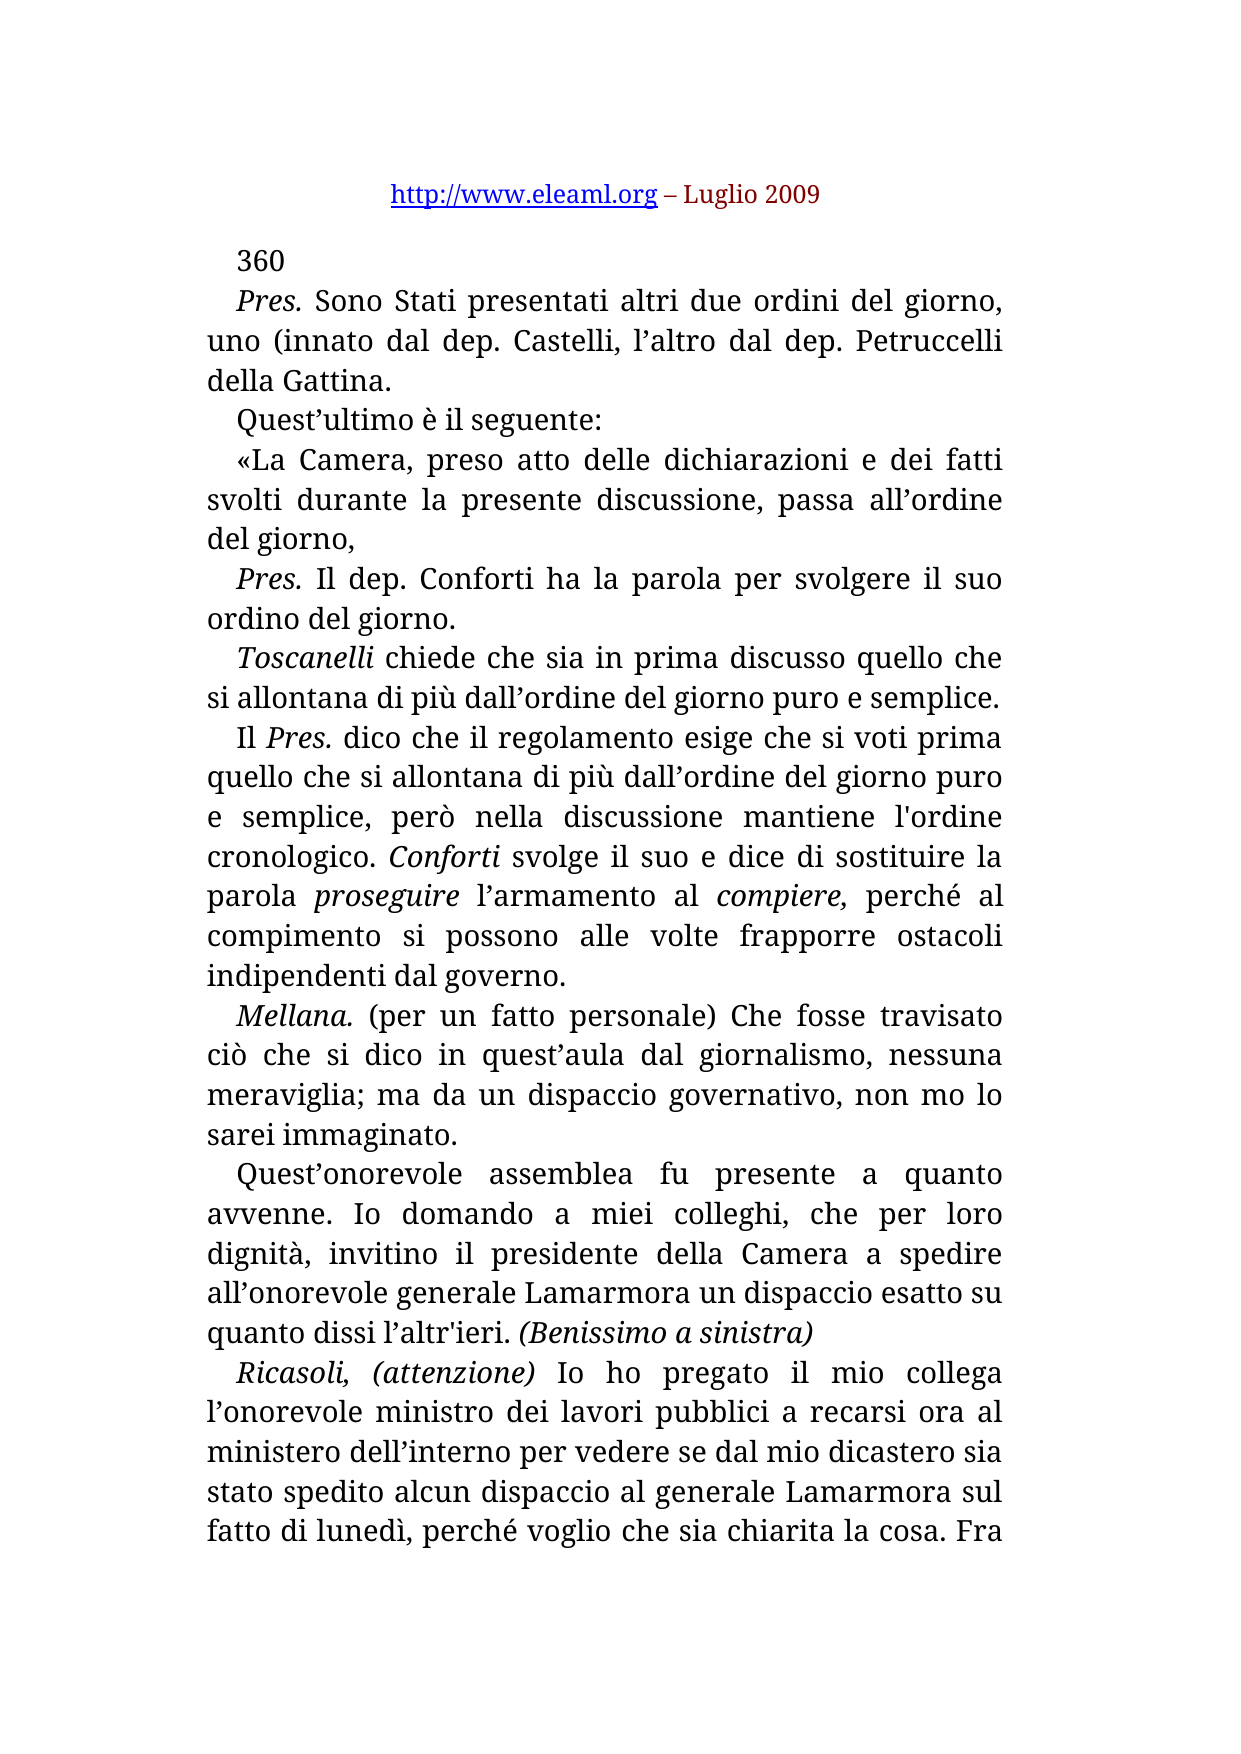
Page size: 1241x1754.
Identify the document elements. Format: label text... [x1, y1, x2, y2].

text Quest’onorevole assemblea fu presente a quanto avvenne. Io domando a miei colleghi, che per loro dignità, invitino il presidente della Camera a spedire all’onorevole generale Lamarmora un dispaccio esatto su quanto dissi l’altr'ieri. (Benissimo a sinistra) [207, 1153, 1004, 1352]
text Il Pres. dico che il regolamento esige che si voti prima quello che si allontana di più dall’ordine del giorno puro e semplice, però nella discussione mantiene l'ordine cronologico. Conforti svolge il suo e dice di sostituire la parola proseguire l’armamento al compiere, perché al compimento si possono alle volte frapporre ostacoli indipendenti dal governo. [207, 717, 1004, 995]
text Mellana. (per un fatto personale) Che fosse travisato ciò che si dico in quest’aula dal giornalismo, nessuna meraviglia; ma da un dispaccio governativo, non mo lo sarei immaginato. [207, 995, 1004, 1153]
text 360 [207, 241, 1004, 280]
text Pres. Sono Stati presentati altri due ordini del giorno, uno (innato dal dep. Castelli, l’altro dal dep. Petruccelli della Gattina. [207, 280, 1004, 399]
text «La Camera, preso atto delle dichiarazioni e dei fatti svolti durante la presente discussione, passa all’ordine del giorno, [207, 439, 1004, 558]
text Quest’ultimo è il seguente: [207, 399, 1004, 439]
text Toscanelli chiede che sia in prima discusso quello che si allontana di più dall’ordine del giorno puro e semplice. [207, 638, 1004, 717]
text Ricasoli, (attenzione) Io ho pregato il mio collega l’onorevole ministro dei lavori pubblici a recarsi ora al ministero dell’interno per vedere se dal mio dicastero sia stato spedito alcun dispaccio al generale Lamarmora sul fatto di lunedì, perché voglio che sia chiarita la cosa. Fra [207, 1352, 1004, 1550]
text Pres. Il dep. Conforti ha la parola per svolgere il suo ordino del giorno. [207, 558, 1004, 638]
